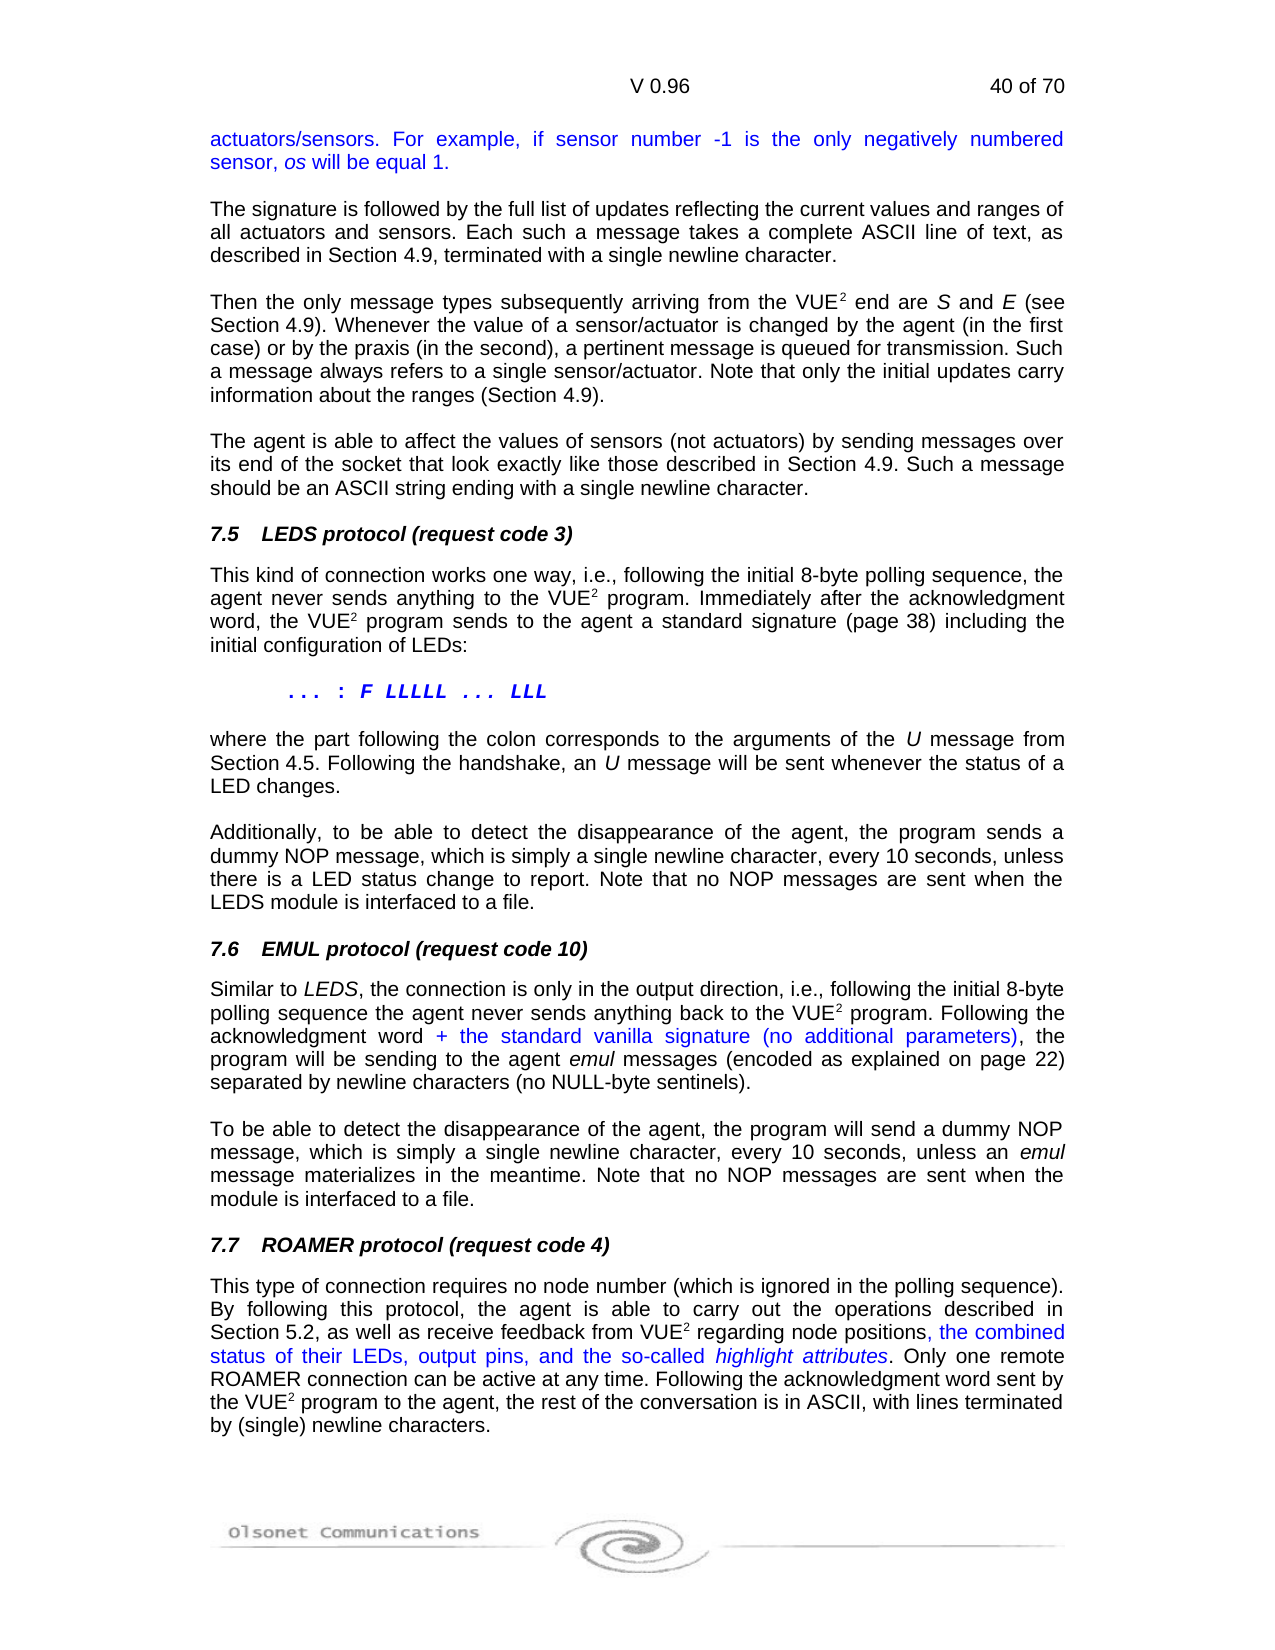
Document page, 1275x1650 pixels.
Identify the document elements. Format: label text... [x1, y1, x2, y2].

text The agent is able to affect the values of sensors (not actuators) by sending messages over its end of the socket that look exactly like those described in Section 4.9. Such a message should be an ASCII string ending with a single newline character. [210, 430, 1065, 499]
text where the part following the colon corresponds to the arguments of the U message from Section 4.5. Following the handshake, an U message will be sent whenever the status of a LED changes. [210, 728, 1065, 798]
text This type of connection requires no node number (which is ignored in the polling sequence). By following this protocol, the agent is able to carry out the operations described in Section 5.2, as well as receive feedback from VUE2 regarding node positions, the combined status of their LEDs, output pins, and the so-called highlight attributes. Only one remote ROAMER connection can be active at any time. Following the acknowledgment word sent by the VUE2 program to the agent, the rest of the conversation is in ASCII, with lines terminated by (single) newline characters. [210, 1274, 1065, 1437]
subtitle LEDS protocol (request code 3) [210, 523, 1065, 546]
subtitle ROAMER protocol (request code 4) [210, 1233, 1065, 1257]
text To be able to detect the disappearance of the agent, the program will send a dummy NOP message, which is simply a single newline character, every 10 seconds, unless an emul message materializes in the meantime. Note that no NOP messages are sent when the module is interfaced to a file. [210, 1117, 1065, 1210]
text actuators/sensors. For example, if sensor number -1 is the only negatively numbered sensor, os will be equal 1. [210, 128, 1065, 174]
text This kind of connection works one way, i.e., following the initial 8-byte polling sequence, the agent never sends anything to the VUE2 program. Immediately after the acknowledgment word, the VUE2 program sends to the agent a standard signature (page 39) including the initial configuration of LEDs: [210, 563, 1065, 656]
picture [210, 1504, 1065, 1596]
text Similar to LEDS, the connection is only in the output direction, i.e., following the initial 8-byte polling sequence the agent never sends anything back to the VUE2 program. Following the acknowledgment word + the standard vanilla signature (no additional parameters), the program will be sending to the agent emul messages (encoded as explained on page 23) separated by newline characters (no NULL-byte sentinels). [210, 978, 1065, 1094]
text ... : F LLLLL ... LLL [210, 680, 1065, 705]
text The signature is followed by the full list of updates reflecting the current values and ranges of all actuators and sensors. Each such a message takes a complete ASCII line of text, as described in Section 4.9, terminated with a single newline character. [210, 197, 1065, 267]
subtitle EMUL protocol (request code 10) [210, 937, 1065, 960]
text Additionally, to be able to detect the disappearance of the agent, the program sends a dummy NOP message, which is simply a single newline character, every 10 seconds, unless there is a LED status change to report. Note that no NOP messages are sent when the LEDS module is interfaced to a file. [210, 821, 1065, 914]
text Then the only message types subsequently arriving from the VUE2 end are S and E (see Section 4.9). Whenever the value of a sensor/actuator is changed by the agent (in the first case) or by the praxis (in the second), a pertinent message is queued for transmission. Such a message always refers to a single sensor/actuator. Note that only the initial updates carry information about the ranges (Section 4.9). [210, 290, 1065, 406]
